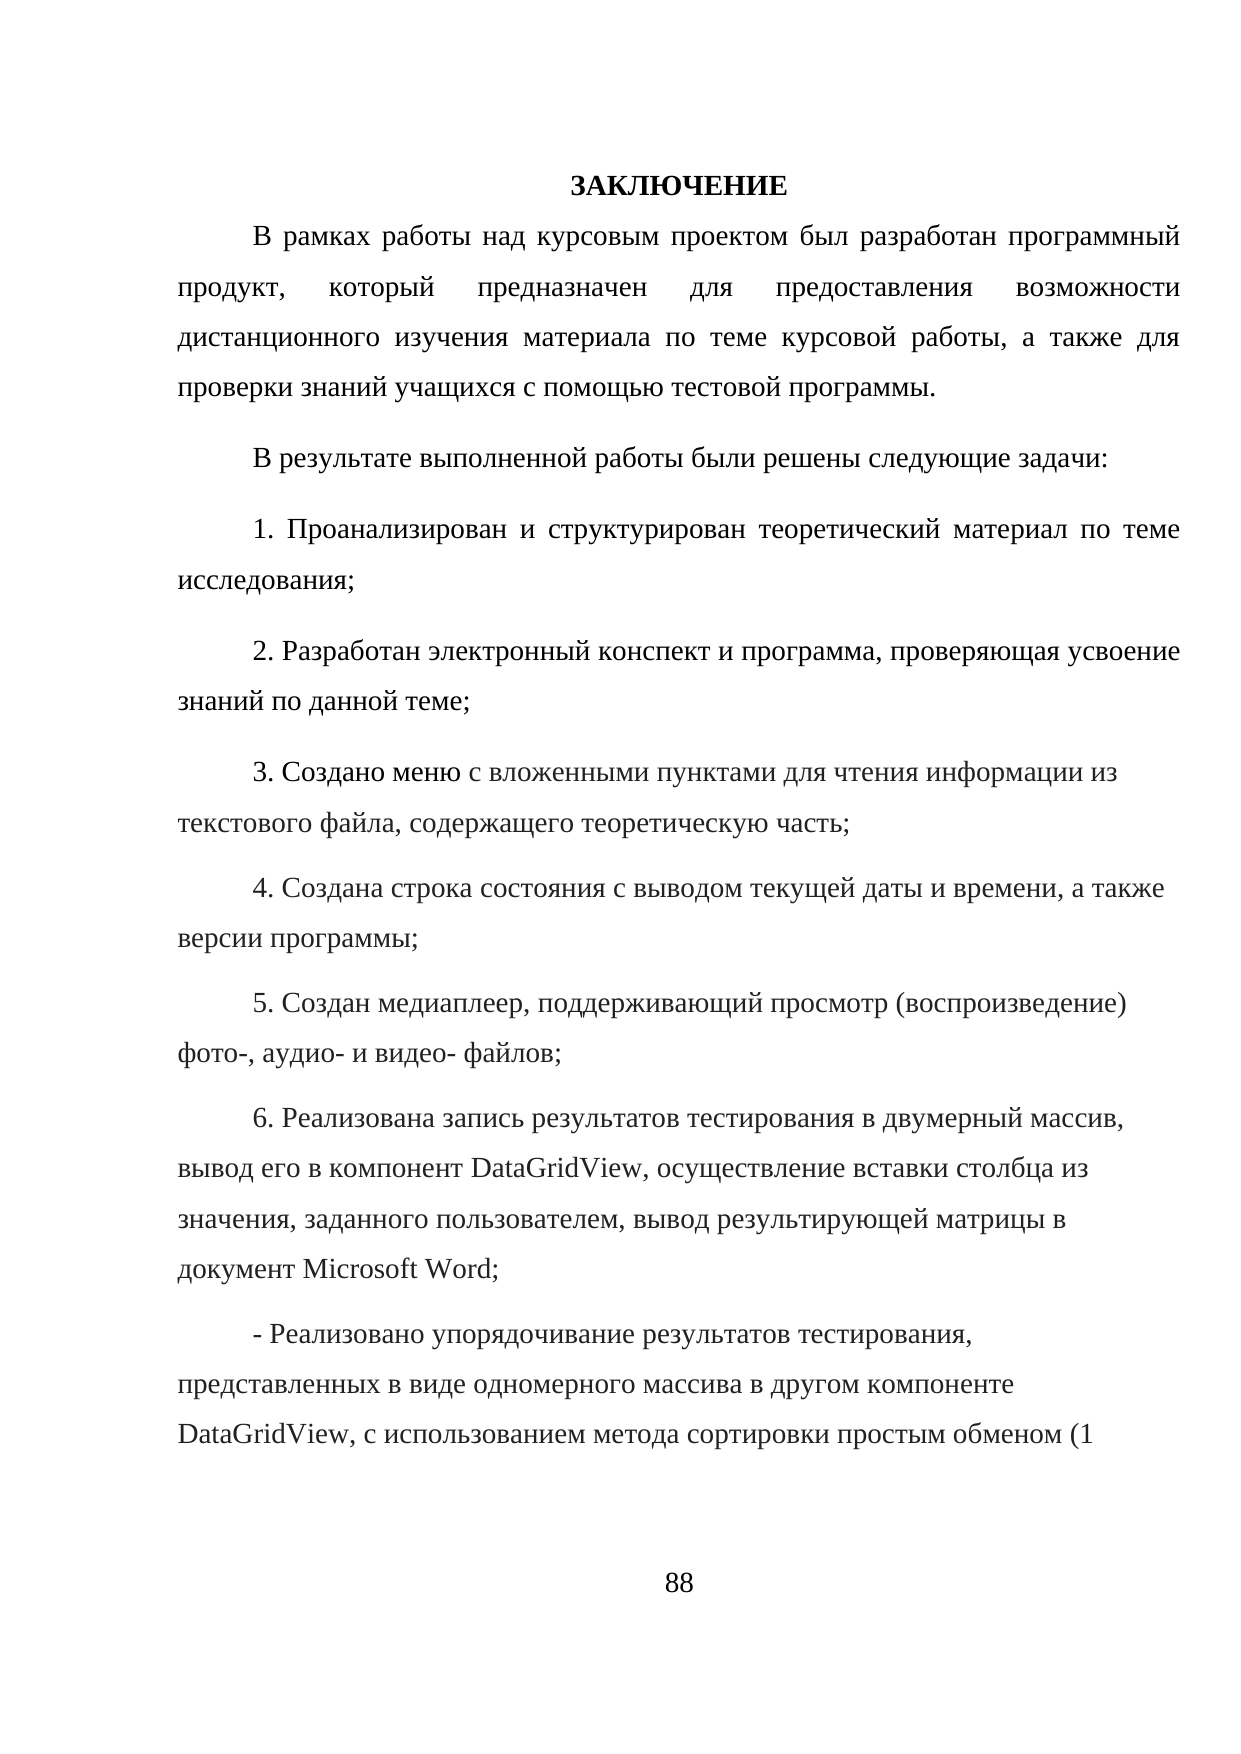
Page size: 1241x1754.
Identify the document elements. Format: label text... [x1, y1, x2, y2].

text 5. Создан медиаплеер, поддерживающий просмотр (воспроизведение) фото-, аудио- и видео- файлов; [177, 985, 1181, 1069]
text В результате выполненной работы были решены следующие задачи: [177, 441, 1181, 474]
text - Реализовано упорядочивание результатов тестирования, представленных в виде одномерного массива в другом компоненте DataGridView, с использованием метода сортировки простым обменом (1 [177, 1316, 1181, 1450]
text 6. Реализована запись результатов тестирования в двумерный массив, вывод его в компонент DataGridView, осуществление вставки столбца из значения, заданного пользователем, вывод результирующей матрицы в документ Microsoft Word; [177, 1100, 1181, 1285]
text 1. Проанализирован и структурирован теоретический материал по теме исследования; [177, 512, 1181, 596]
text 3. Создано меню с вложенными пунктами для чтения информации из текстового файла, содержащего теоретическую часть; [177, 754, 1181, 838]
text 4. Создана строка состояния с выводом текущей даты и времени, а также версии программы; [177, 870, 1181, 954]
text В рамках работы над курсовым проектом был разработан программный продукт, который предназначен для предоставления возможности дистанционного изучения материала по теме курсовой работы, а также для проверки знаний учащихся с помощью тестовой программы. [177, 218, 1181, 403]
subtitle ЗАКЛЮЧЕНИЕ [177, 168, 1181, 202]
text 2. Разработан электронный конспект и программа, проверяющая усвоение знаний по данной теме; [177, 633, 1181, 717]
